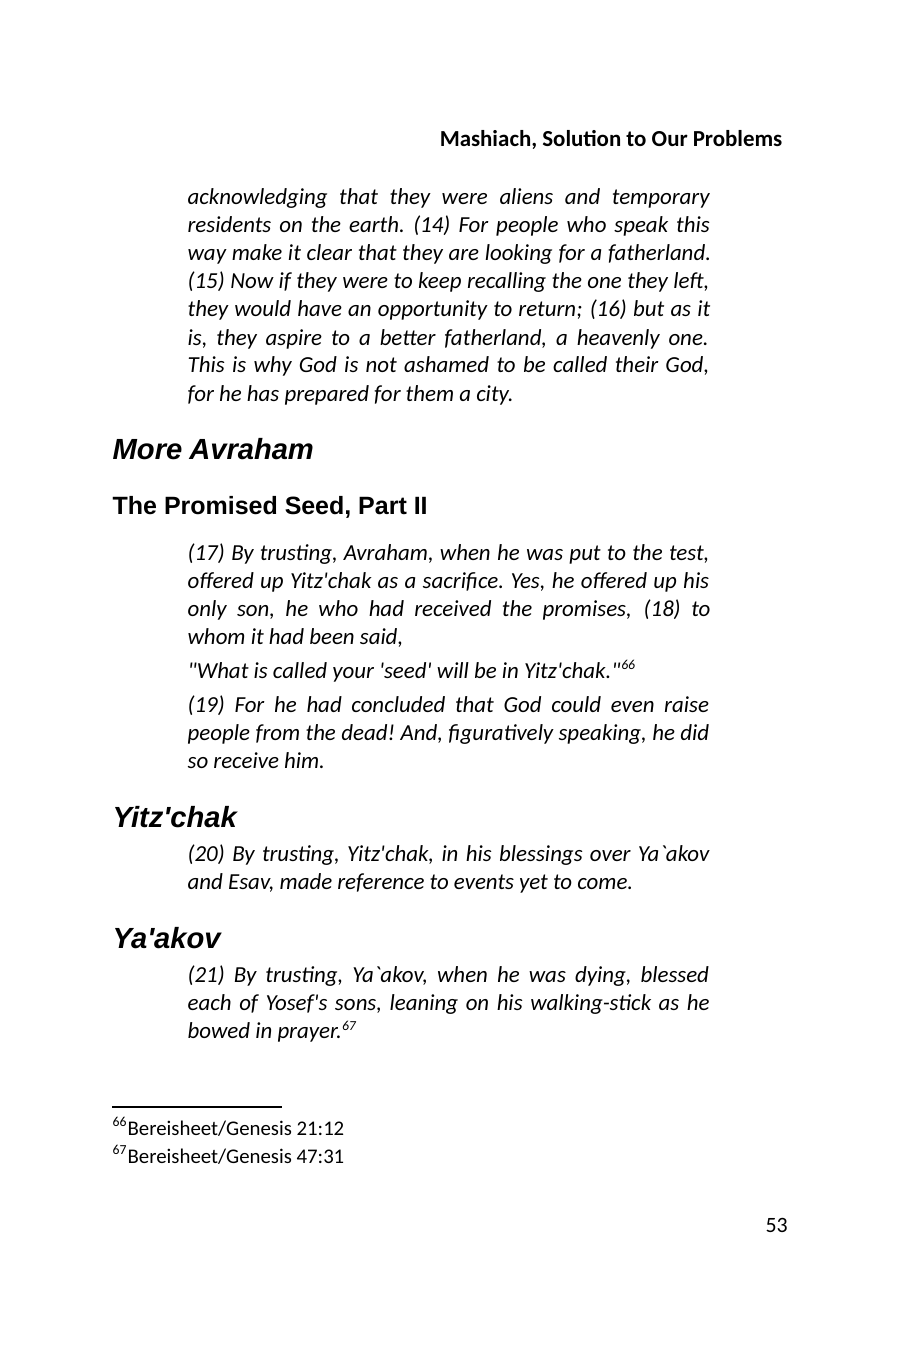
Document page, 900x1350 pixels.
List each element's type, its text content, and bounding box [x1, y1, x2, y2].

text Bereisheet/Genesis 21:12 [112, 1113, 787, 1141]
text (21) By trusting, Ya`akov, when he was dying, blessed each of Yosef's sons, leaning on his walking-stick as he bowed in prayer. [187, 961, 712, 1044]
text (17) By trusting, Avraham, when he was put to the test, offered up Yitz'chak as a sacrifice. Yes, he offered up his only son, he who had received the promises, (18) to whom it had been said, [187, 538, 712, 650]
text acknowledging that they were aliens and temporary residents on the earth. (14) For people who speak this way make it clear that they are looking for a fatherland. (15) Now if they were to keep recalling the one they left, they would have an opportunity to return; (16) but as it is, they aspire to a better fatherland, a heavenly one. This is why God is not ashamed to be called their God, for he has prepared for them a city. [187, 182, 712, 407]
text (19) For he had concluded that God could even raise people from the dead! And, figuratively speaking, he did so receive him. [187, 690, 712, 774]
text "What is called your 'seed' will be in Yitz'chak." [187, 656, 712, 684]
subtitle More Avraham [112, 432, 787, 466]
subtitle Ya'akov [112, 921, 787, 954]
text Bereisheet/Genesis 47:31 [112, 1141, 787, 1169]
subtitle The Promised Seed, Part II [112, 491, 787, 519]
subtitle Yitz'chak [112, 800, 787, 833]
text (20) By trusting, Yitz'chak, in his blessings over Ya`akov and Esav, made reference to events yet to come. [187, 839, 712, 895]
